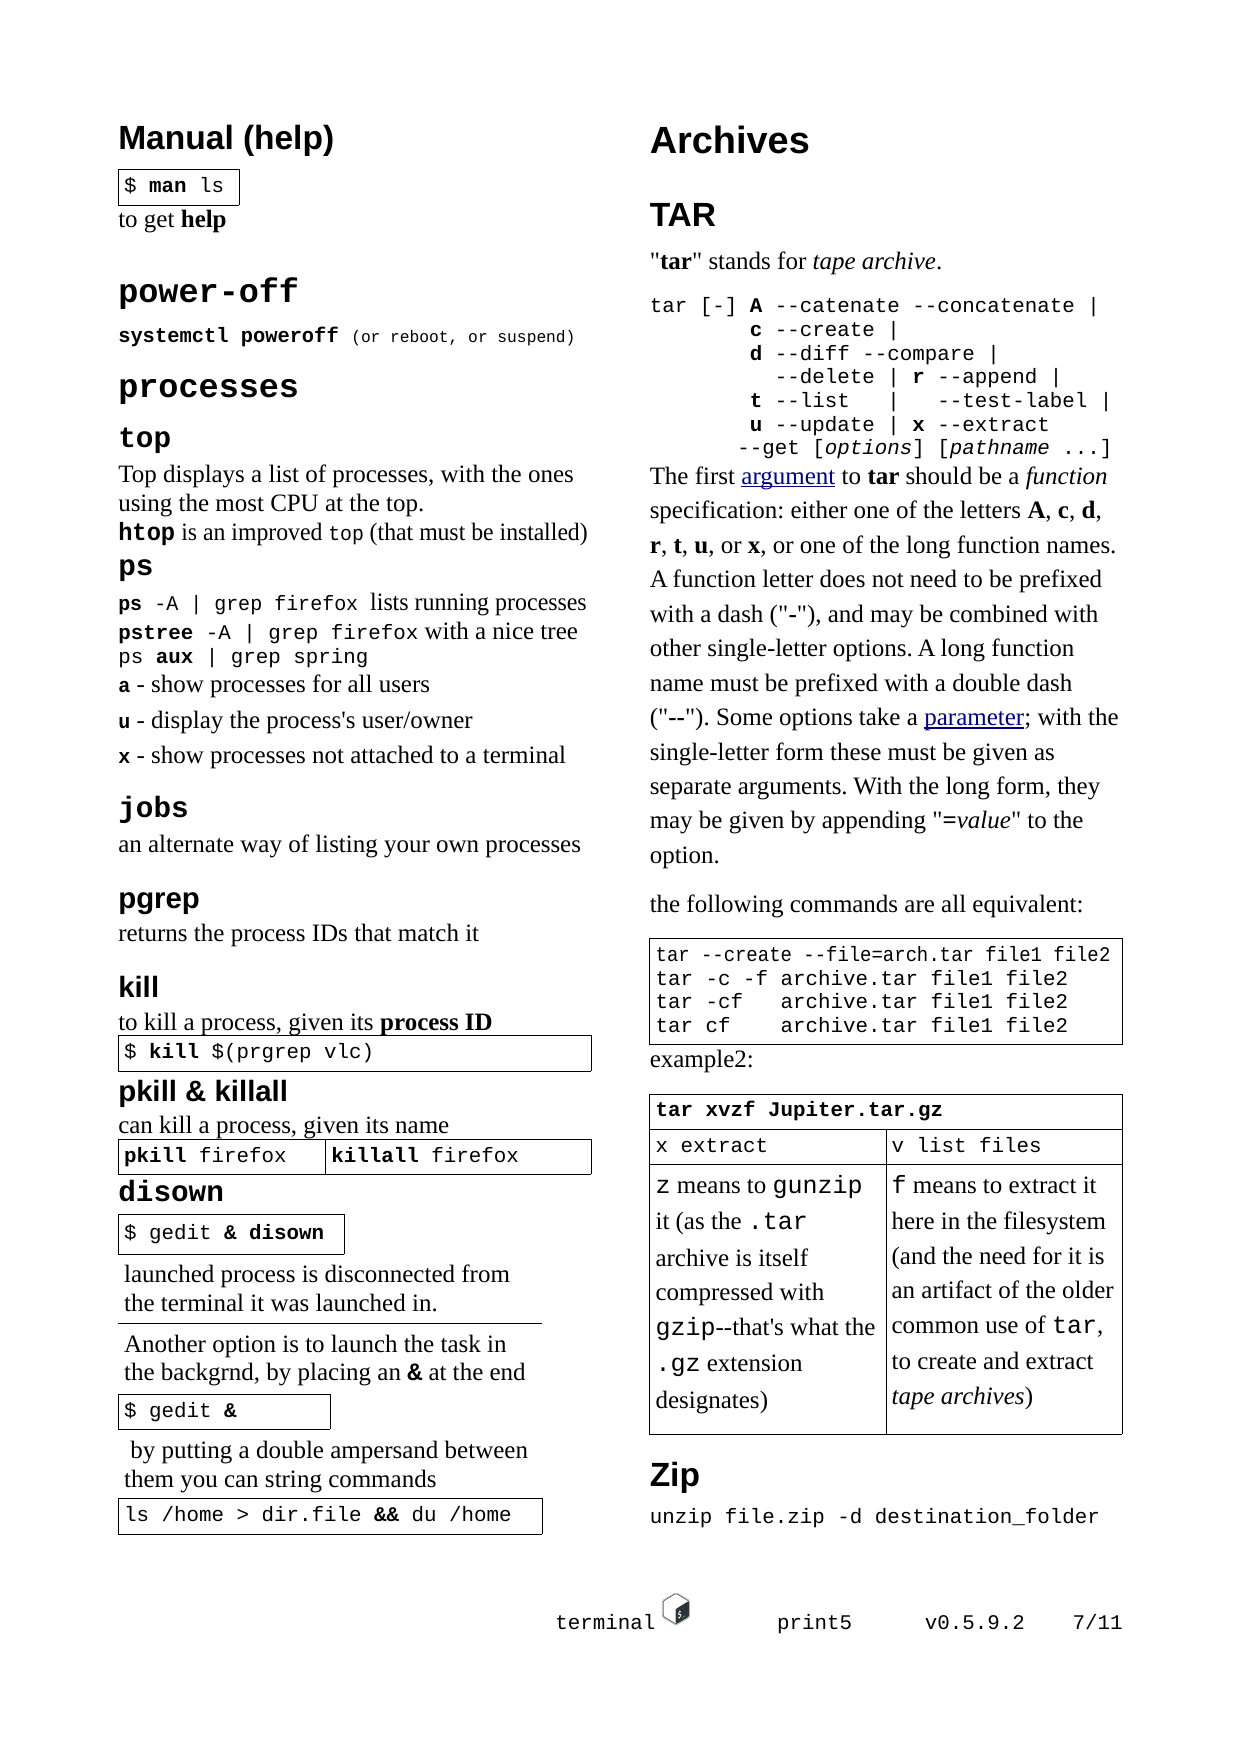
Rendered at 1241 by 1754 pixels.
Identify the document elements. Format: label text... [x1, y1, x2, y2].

table_header $ kill $(prgrep vlc) [119, 1036, 591, 1071]
subtitle pkill & killall [118, 1073, 591, 1107]
text htop is an improved top (that must be installed) [118, 517, 591, 547]
text d --diff --compare | [649, 343, 1122, 366]
subtitle Manual (help) [118, 118, 591, 157]
subtitle power-off [118, 274, 591, 312]
table_cell $ gedit & [119, 1395, 330, 1429]
table_cell f means to extract it here in the filesystem (and the need for it is an artifact of the older common use of tar, to create and extract tape archives) [887, 1165, 1122, 1434]
text the following commands are all equivalent: [649, 889, 1122, 918]
subtitle kill [118, 970, 591, 1004]
text The first argument to tar should be a function specification: either one of the letters A, c, d, r, t, u, or x, or one of the long function names. A function letter does not need to be prefixed with a dash ("-"), and may be combined with other single-letter options. A long function name must be prefixed with a double dash ("--"). Some options take a parameter; with the single-letter form these must be given as separate arguments. With the long form, they may be given by appending "=value" to the option. [649, 461, 1122, 869]
text ps aux | grep spring [118, 646, 591, 669]
text tar [-] A --catenate --concatenate | [649, 295, 1122, 319]
table_header $ man ls [119, 170, 239, 204]
text u --update | x --extract [649, 413, 1122, 437]
table_cell v list files [887, 1130, 1122, 1164]
text ps -A | grep firefox lists running processes [118, 587, 591, 616]
text t --list | --test-label | [649, 390, 1122, 413]
table_header $ gedit & disown [119, 1215, 344, 1254]
table_cell z means to gunzip it (as the .tar archive is itself compressed with gzip--that's what the .gz extension designates) [650, 1165, 886, 1434]
subtitle Zip [649, 1455, 1122, 1494]
table_cell launched process is disconnected from the terminal it was launched in. [118, 1254, 542, 1323]
subtitle pgrep [118, 881, 591, 915]
subtitle processes [118, 369, 591, 407]
table_header tar xvzf Jupiter.tar.gz [650, 1095, 1122, 1129]
subtitle TAR [649, 195, 1122, 234]
text pstree -A | grep firefox with a nice tree [118, 616, 591, 646]
table_header pkill firefox [119, 1140, 325, 1174]
table_cell [331, 1394, 542, 1429]
table_header tar --create --file=arch.tar file1 file2 tar -c -f archive.tar file1 file2 tar -cf archive.tar file1 file2 tar cf archive.tar file1 file2 [650, 939, 1122, 1044]
text an alternate way of listing your own processes [118, 829, 591, 858]
text example2: [649, 1045, 1122, 1073]
subtitle disown [118, 1177, 591, 1211]
table_cell by putting a double ampersand between them you can string commands [118, 1429, 542, 1498]
subtitle Archives [649, 118, 1122, 162]
text c --create | [649, 319, 1122, 343]
text unzip file.zip -d destination_folder [649, 1506, 1122, 1530]
subtitle jobs [118, 793, 591, 826]
subtitle ps [118, 550, 591, 584]
table_cell x extract [650, 1130, 886, 1164]
text a - show processes for all users u - display the process's user/owner x - show processes not attached to a terminal [118, 669, 591, 770]
table_cell Another option is to launch the task in the backgrnd, by placing an & at the end [118, 1324, 542, 1394]
picture [655, 1588, 697, 1630]
table_header [345, 1214, 542, 1254]
table_cell ls /home > dir.file && du /home [119, 1499, 542, 1533]
table_header killall firefox [326, 1140, 591, 1174]
text Top displays a list of processes, with the ones using the most CPU at the top. [118, 459, 591, 517]
text to kill a process, given its process ID [118, 1007, 591, 1035]
text --delete | r --append | [649, 366, 1122, 390]
text systemctl poweroff (or reboot, or suspend) [118, 325, 591, 349]
text to get help [118, 204, 591, 233]
text returns the process IDs that match it [118, 918, 591, 947]
subtitle top [118, 423, 591, 456]
text can kill a process, given its name [118, 1110, 591, 1139]
text "tar" stands for tape archive. [649, 246, 1122, 275]
text --get [options] [pathname ...] [649, 437, 1122, 461]
